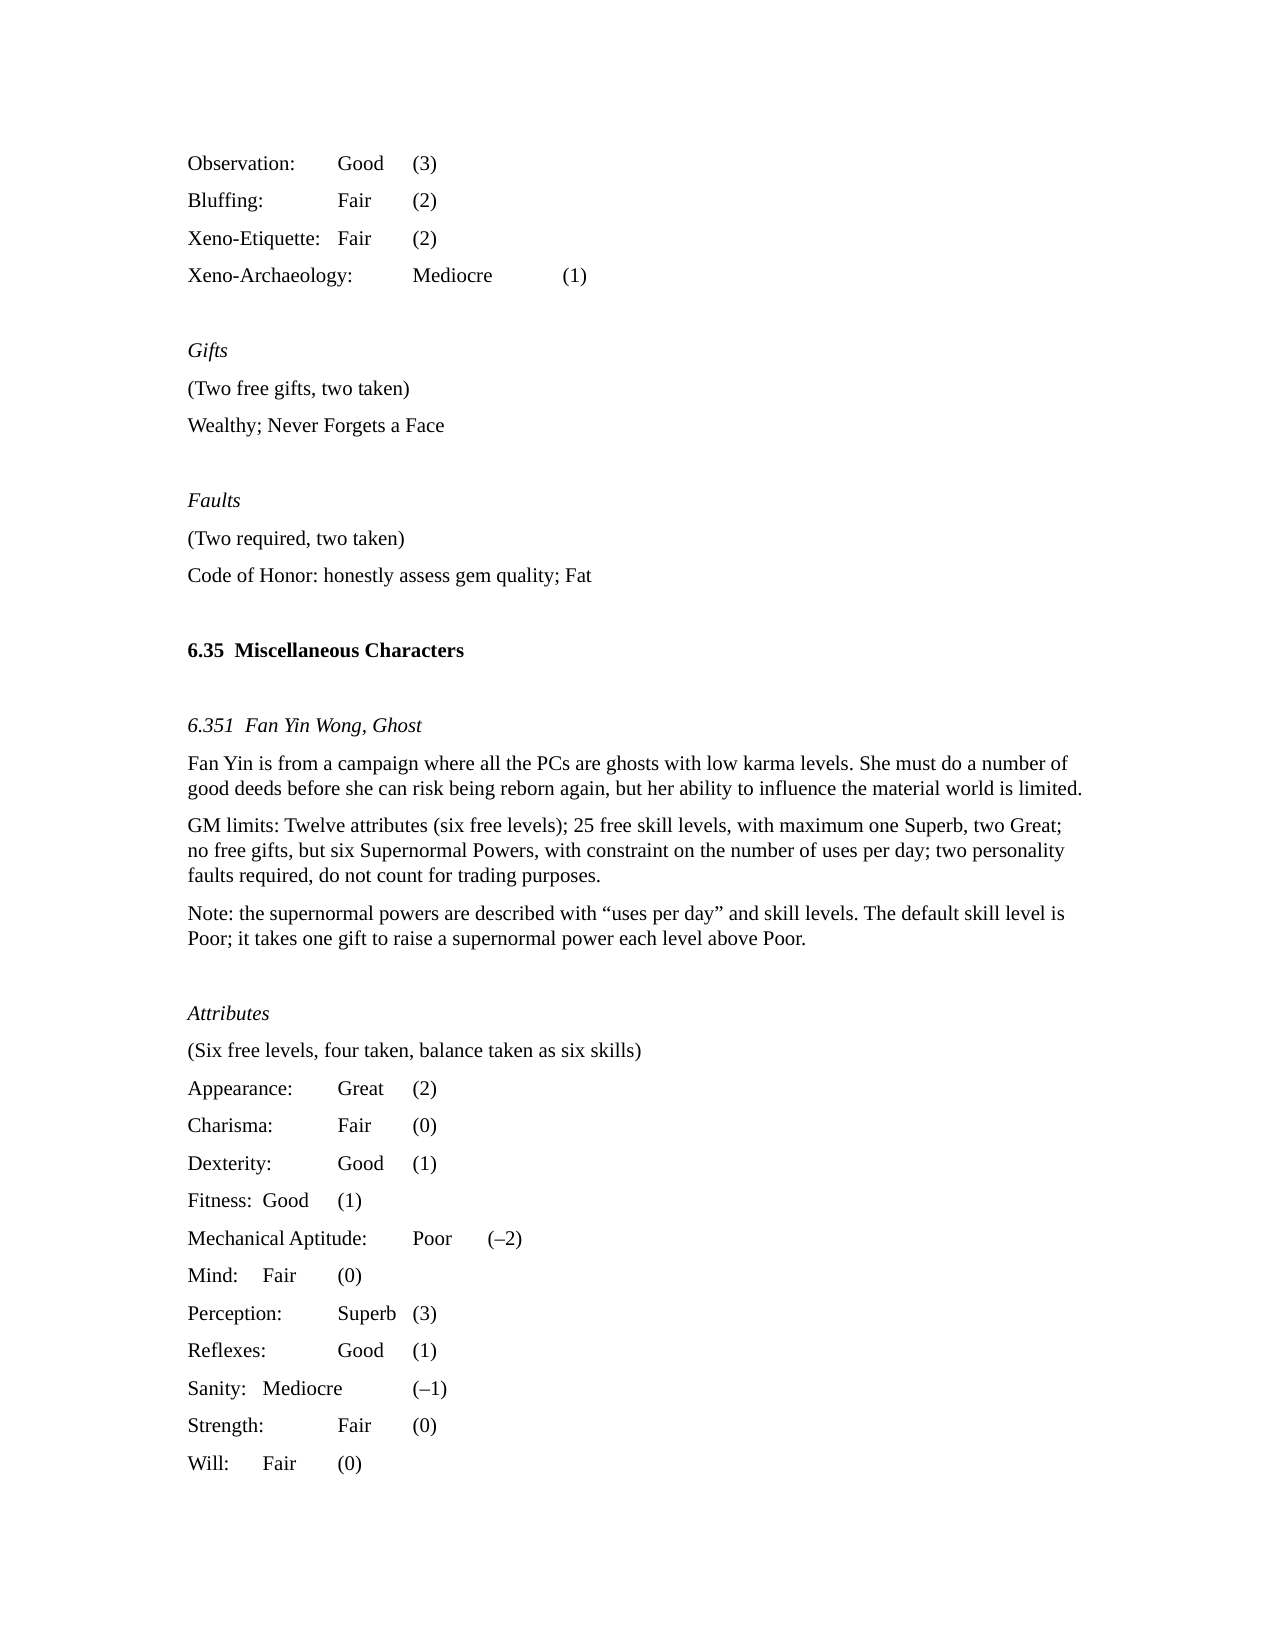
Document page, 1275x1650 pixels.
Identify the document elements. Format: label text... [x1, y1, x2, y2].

text GM limits: Twelve attributes (six free levels); 25 free skill levels, with maximum one Superb, two Great; no free gifts, but six Supernormal Powers, with constraint on the number of uses per day; two personality faults required, do not count for trading purposes. [187, 812, 1087, 887]
text 6.35 Miscellaneous Characters [187, 637, 1087, 662]
text Fan Yin is from a campaign where all the PCs are ghosts with low karma levels. She must do a number of good deeds before she can risk being reborn again, but her ability to influence the material world is limited. [187, 750, 1087, 800]
text Attributes [187, 1000, 1087, 1025]
text Faults [187, 487, 1087, 512]
text (Two free gifts, two taken) [187, 375, 1087, 400]
text Perception: Superb (3) [187, 1300, 1087, 1325]
text Observation: Good (3) [187, 150, 1087, 175]
text (Two required, two taken) [187, 525, 1087, 550]
text Bluffing: Fair (2) [187, 187, 1087, 212]
text 6.351 Fan Yin Wong, Ghost [187, 712, 1087, 737]
text Gifts [187, 337, 1087, 362]
text Reflexes: Good (1) [187, 1337, 1087, 1362]
text Will: Fair (0) [187, 1450, 1087, 1475]
text Dexterity: Good (1) [187, 1150, 1087, 1175]
text Xeno-Etiquette: Fair (2) [187, 225, 1087, 250]
text Charisma: Fair (0) [187, 1112, 1087, 1137]
text Mechanical Aptitude: Poor (–2) [187, 1225, 1087, 1250]
text Fitness: Good (1) [187, 1187, 1087, 1212]
text Mind: Fair (0) [187, 1262, 1087, 1287]
text Strength: Fair (0) [187, 1412, 1087, 1437]
text Wealthy; Never Forgets a Face [187, 412, 1087, 437]
text Appearance: Great (2) [187, 1075, 1087, 1100]
text (Six free levels, four taken, balance taken as six skills) [187, 1037, 1087, 1062]
text Code of Honor: honestly assess gem quality; Fat [187, 562, 1087, 587]
text Sanity: Mediocre (–1) [187, 1375, 1087, 1400]
text Note: the supernormal powers are described with “uses per day” and skill levels. The default skill level is Poor; it takes one gift to raise a supernormal power each level above Poor. [187, 900, 1087, 950]
text Xeno-Archaeology: Mediocre (1) [187, 262, 1087, 287]
